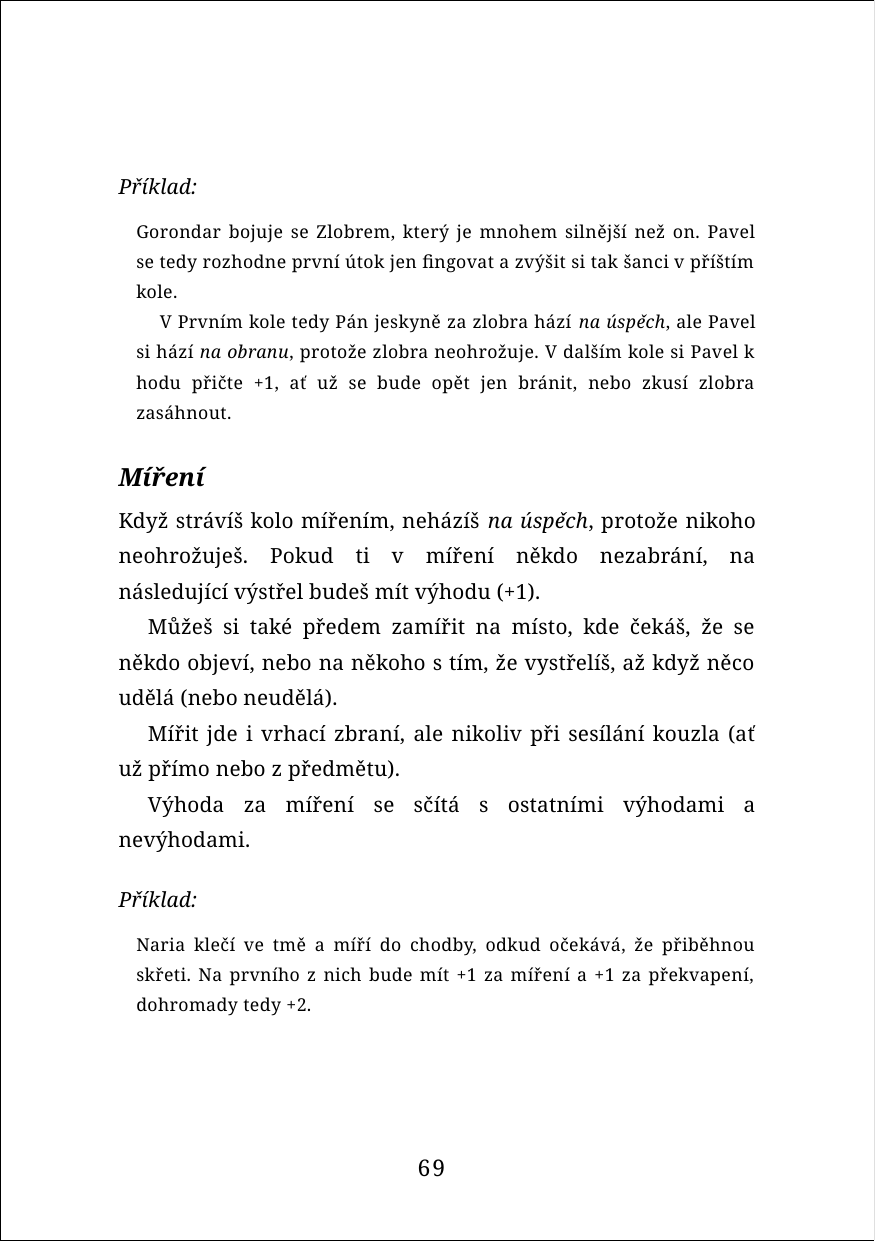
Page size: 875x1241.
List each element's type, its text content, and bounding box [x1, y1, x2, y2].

subtitle Míření [118, 460, 756, 494]
text Naria klečí ve tmě a míří do chodby, odkud očekává, že přiběhnou skřeti. Na prvního z nich bude mít +1 za míření a +1 za překvapení, dohromady tedy +2. [136, 932, 756, 1017]
text Když strávíš kolo mířením, neházíš na úspěch, protože nikoho neohrožuješ. Pokud ti v míření někdo nezabrání, na následující výstřel budeš mít výhodu (+1). Můžeš si také předem zamířit na místo, kde čekáš, že se někdo objeví, nebo na někoho s tím, že vystřelíš, až když něco udělá (nebo neudělá). Mířit jde i vrhací zbraní, ale nikoliv při sesílání kouzla (ať už přímo nebo z předmětu). Výhoda za míření se sčítá s ostatními výhodami a nevýhodami. [118, 506, 756, 854]
text Gorondar bojuje se Zlobrem, který je mnohem silnější než on. Pavel se tedy rozhodne první útok jen fingovat a zvýšit si tak šanci v příštím kole. V Prvním kole tedy Pán jeskyně za zlobra hází na úspěch, ale Pavel si hází na obranu, protože zlobra neohrožuje. V dalším kole si Pavel k hodu přičte +1, ať už se bude opět jen bránit, nebo zkusí zlobra zasáhnout. [136, 219, 756, 424]
text Příklad: [118, 885, 756, 913]
text Příklad: [118, 172, 756, 200]
